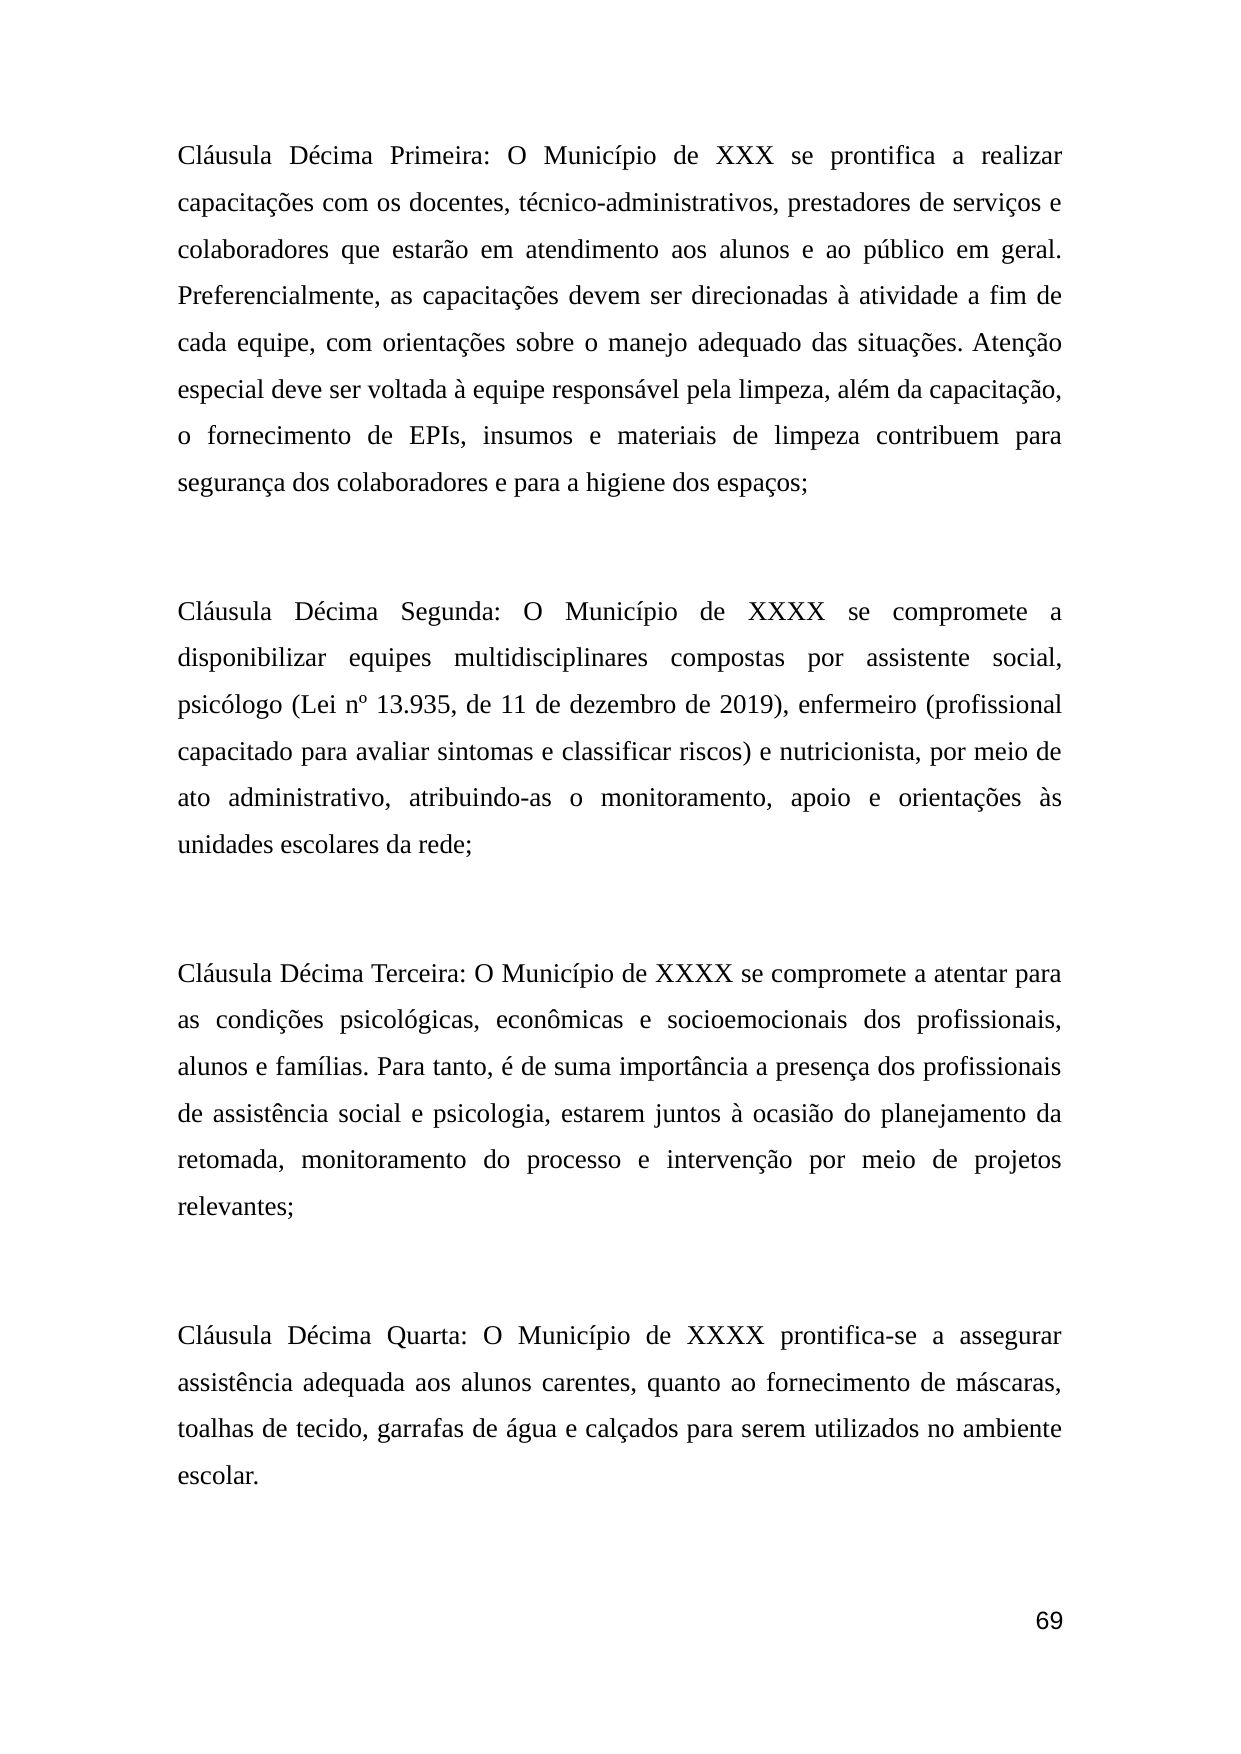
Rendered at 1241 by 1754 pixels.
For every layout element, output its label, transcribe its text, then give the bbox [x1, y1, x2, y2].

text Cláusula Décima Quarta: O Município de XXXX prontifica-se a assegurar assistência adequada aos alunos carentes, quanto ao fornecimento de máscaras, toalhas de tecido, garrafas de água e calçados para serem utilizados no ambiente escolar. [177, 1319, 1063, 1490]
text Cláusula Décima Primeira: O Município de XXX se prontifica a realizar capacitações com os docentes, técnico-administrativos, prestadores de serviços e colaboradores que estarão em atendimento aos alunos e ao público em geral. Preferencialmente, as capacitações devem ser direcionadas à atividade a fim de cada equipe, com orientações sobre o manejo adequado das situações. Atenção especial deve ser voltada à equipe responsável pela limpeza, além da capacitação, o fornecimento de EPIs, insumos e materiais de limpeza contribuem para segurança dos colaboradores e para a higiene dos espaços; [177, 139, 1063, 497]
text Cláusula Décima Terceira: O Município de XXXX se compromete a atentar para as condições psicológicas, econômicas e socioemocionais dos profissionais, alunos e famílias. Para tanto, é de suma importância a presença dos profissionais de assistência social e psicologia, estarem juntos à ocasião do planejamento da retomada, monitoramento do processo e intervenção por meio de projetos relevantes; [177, 957, 1063, 1221]
text Cláusula Décima Segunda: O Município de XXXX se compromete a disponibilizar equipes multidisciplinares compostas por assistente social, psicólogo (Lei nº 13.935, de 11 de dezembro de 2019), enfermeiro (profissional capacitado para avaliar sintomas e classificar riscos) e nutricionista, por meio de ato administrativo, atribuindo-as o monitoramento, apoio e orientações às unidades escolares da rede; [177, 595, 1063, 859]
